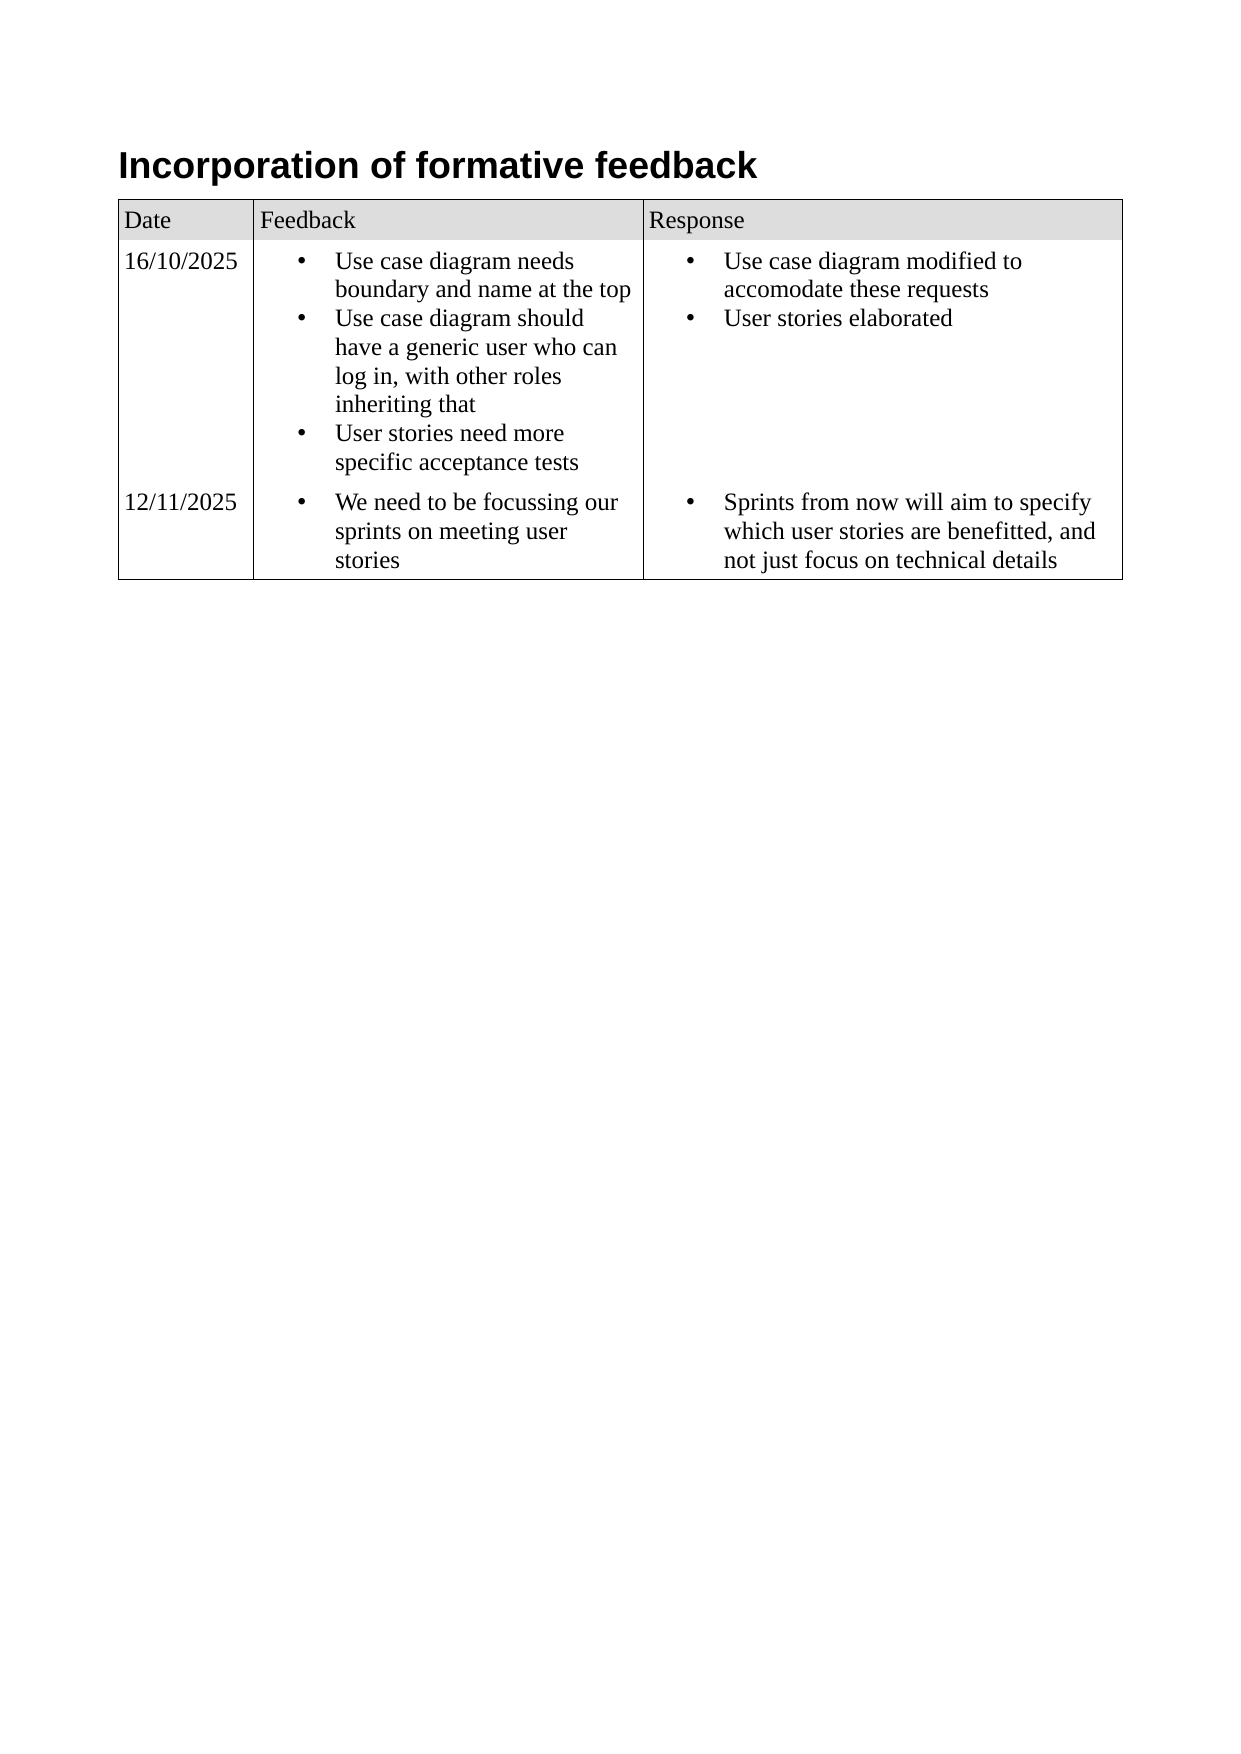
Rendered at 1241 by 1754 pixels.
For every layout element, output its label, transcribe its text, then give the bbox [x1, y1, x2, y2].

table_cell 12/11/2025 [119, 481, 253, 579]
table_cell Use case diagram modified to accomodate these requests User stories elaborated [644, 240, 1122, 481]
table_header Feedback [254, 200, 643, 240]
table_cell We need to be focussing our sprints on meeting user stories [254, 481, 643, 579]
subtitle Incorporation of formative feedback [118, 143, 1122, 186]
table_cell Sprints from now will aim to specify which user stories are benefitted, and not just focus on technical details [644, 481, 1122, 579]
table_cell Use case diagram needs boundary and name at the top Use case diagram should have a generic user who can log in, with other roles inheriting that User stories need more specific acceptance tests [254, 240, 643, 481]
table_cell 16/10/2025 [119, 240, 253, 481]
table_header Response [644, 200, 1122, 240]
table_header Date [119, 200, 253, 240]
